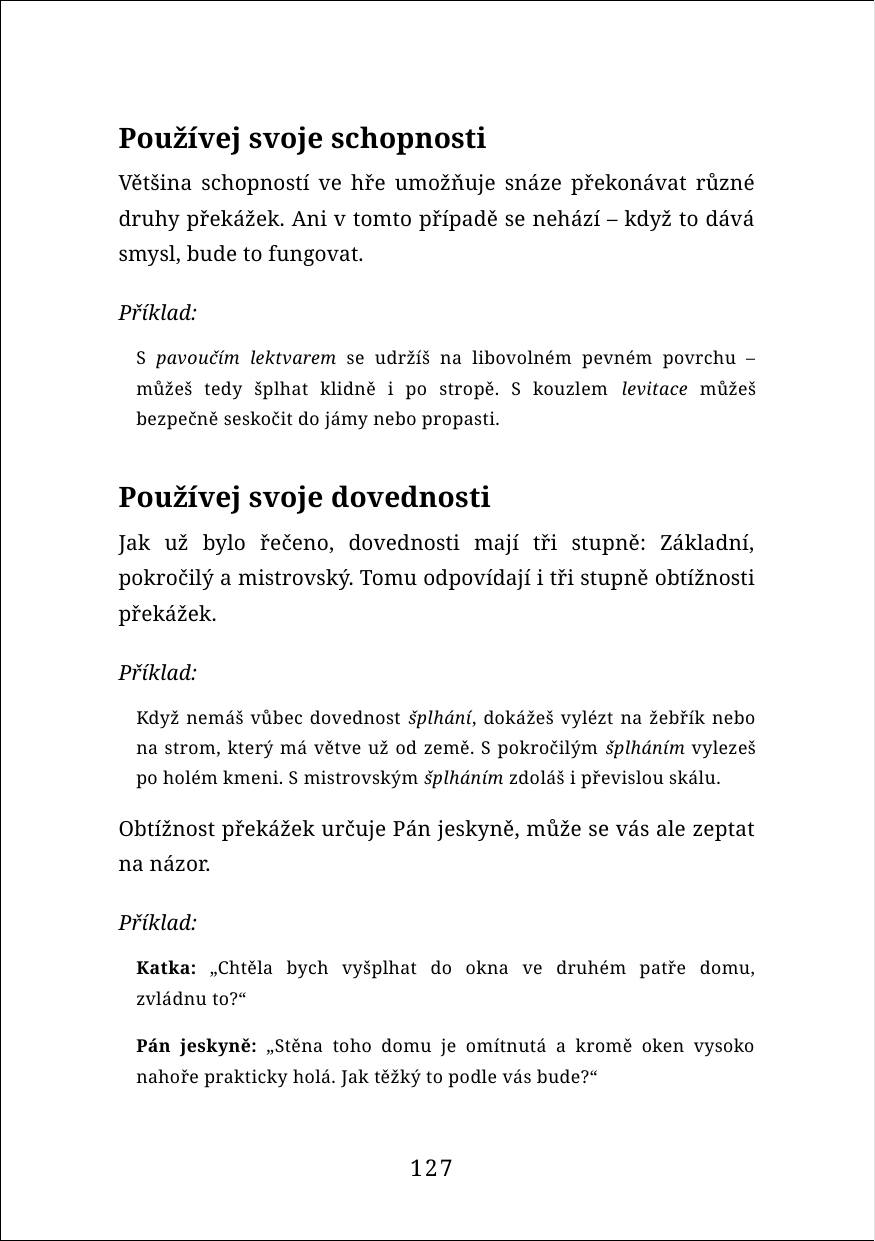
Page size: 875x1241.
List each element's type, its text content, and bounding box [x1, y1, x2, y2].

text Příklad: [118, 908, 756, 937]
text Obtížnost překážek určuje Pán jeskyně, může se vás ale zeptat na názor. [118, 814, 756, 878]
text Většina schopností ve hře umožňuje snáze překonávat různé druhy překážek. Ani v tomto případě se nehází – když to dává smysl, bude to fungovat. [118, 168, 756, 268]
text Katka: „Chtěla bych vyšplhat do okna ve druhém patře domu, zvládnu to?“ [136, 956, 756, 1010]
text Příklad: [118, 298, 756, 327]
text Jak už bylo řečeno, dovednosti mají tři stupně: Základní, pokročilý a mistrovský. Tomu odpovídají i tři stupně obtížnosti překážek. [118, 528, 756, 627]
text Příklad: [118, 658, 756, 687]
text Pán jeskyně: „Stěna toho domu je omítnutá a kromě oken vysoko nahoře prakticky holá. Jak těžký to podle vás bude?“ [136, 1034, 756, 1088]
text Když nemáš vůbec dovednost šplhání, dokážeš vylézt na žebřík nebo na strom, který má větve už od země. S pokročilým šplháním vylezeš po holém kmeni. S mistrovským šplháním zdoláš i převislou skálu. [136, 705, 756, 790]
subtitle Používej svoje dovednosti [118, 478, 756, 516]
subtitle Používej svoje schopnosti [118, 118, 756, 157]
text S pavoučím lektvarem se udržíš na libovolném pevném povrchu – můžeš tedy šplhat klidně i po stropě. S kouzlem levitace můžeš bezpečně seskočit do jámy nebo propasti. [136, 346, 756, 430]
